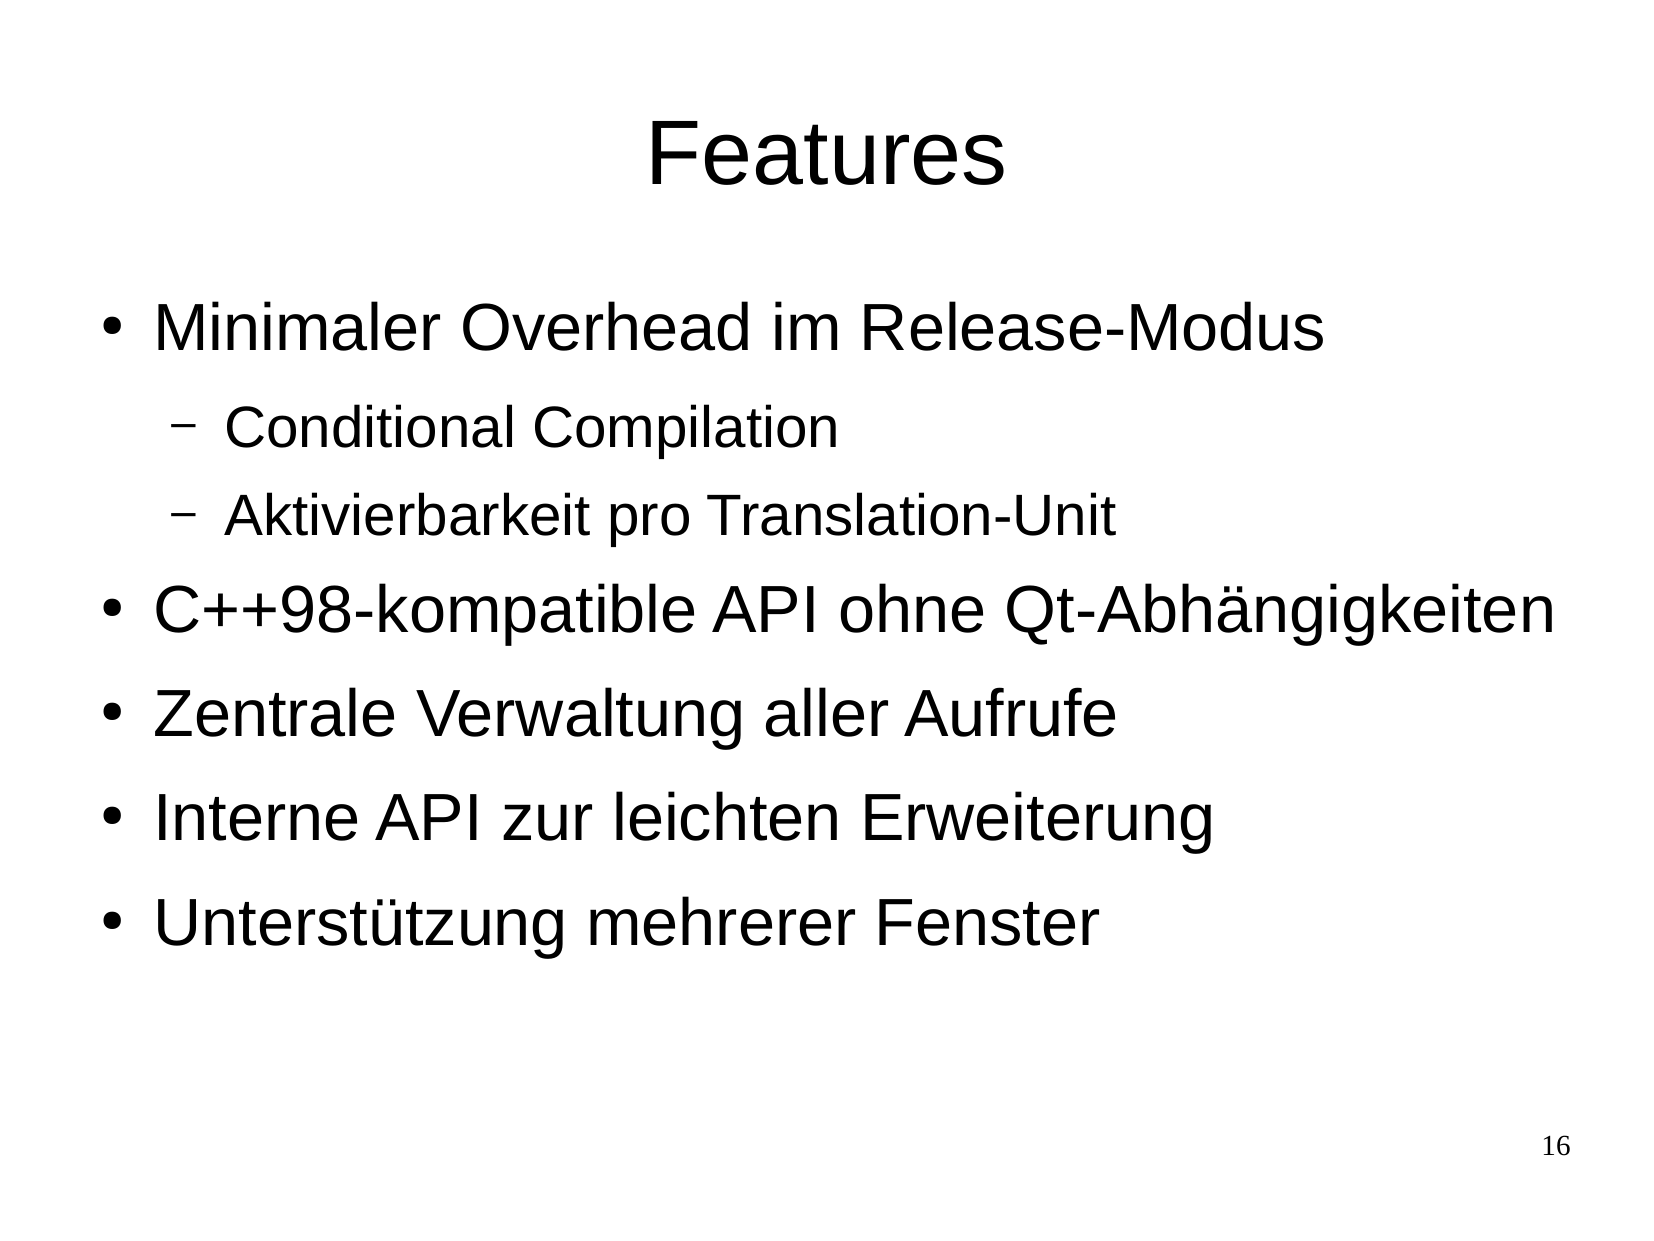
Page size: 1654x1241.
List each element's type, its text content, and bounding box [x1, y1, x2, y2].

list Minimaler Overhead im Release-Modus Conditional Compilation Aktivierbarkeit pro Translation-Unit C++98-kompatible API ohne Qt-Abhängigkeiten Zentrale Verwaltung aller Aufrufe Interne API zur leichten Erweiterung Unterstützung mehrerer Fenster [82, 290, 1571, 1010]
title Features [82, 49, 1571, 257]
